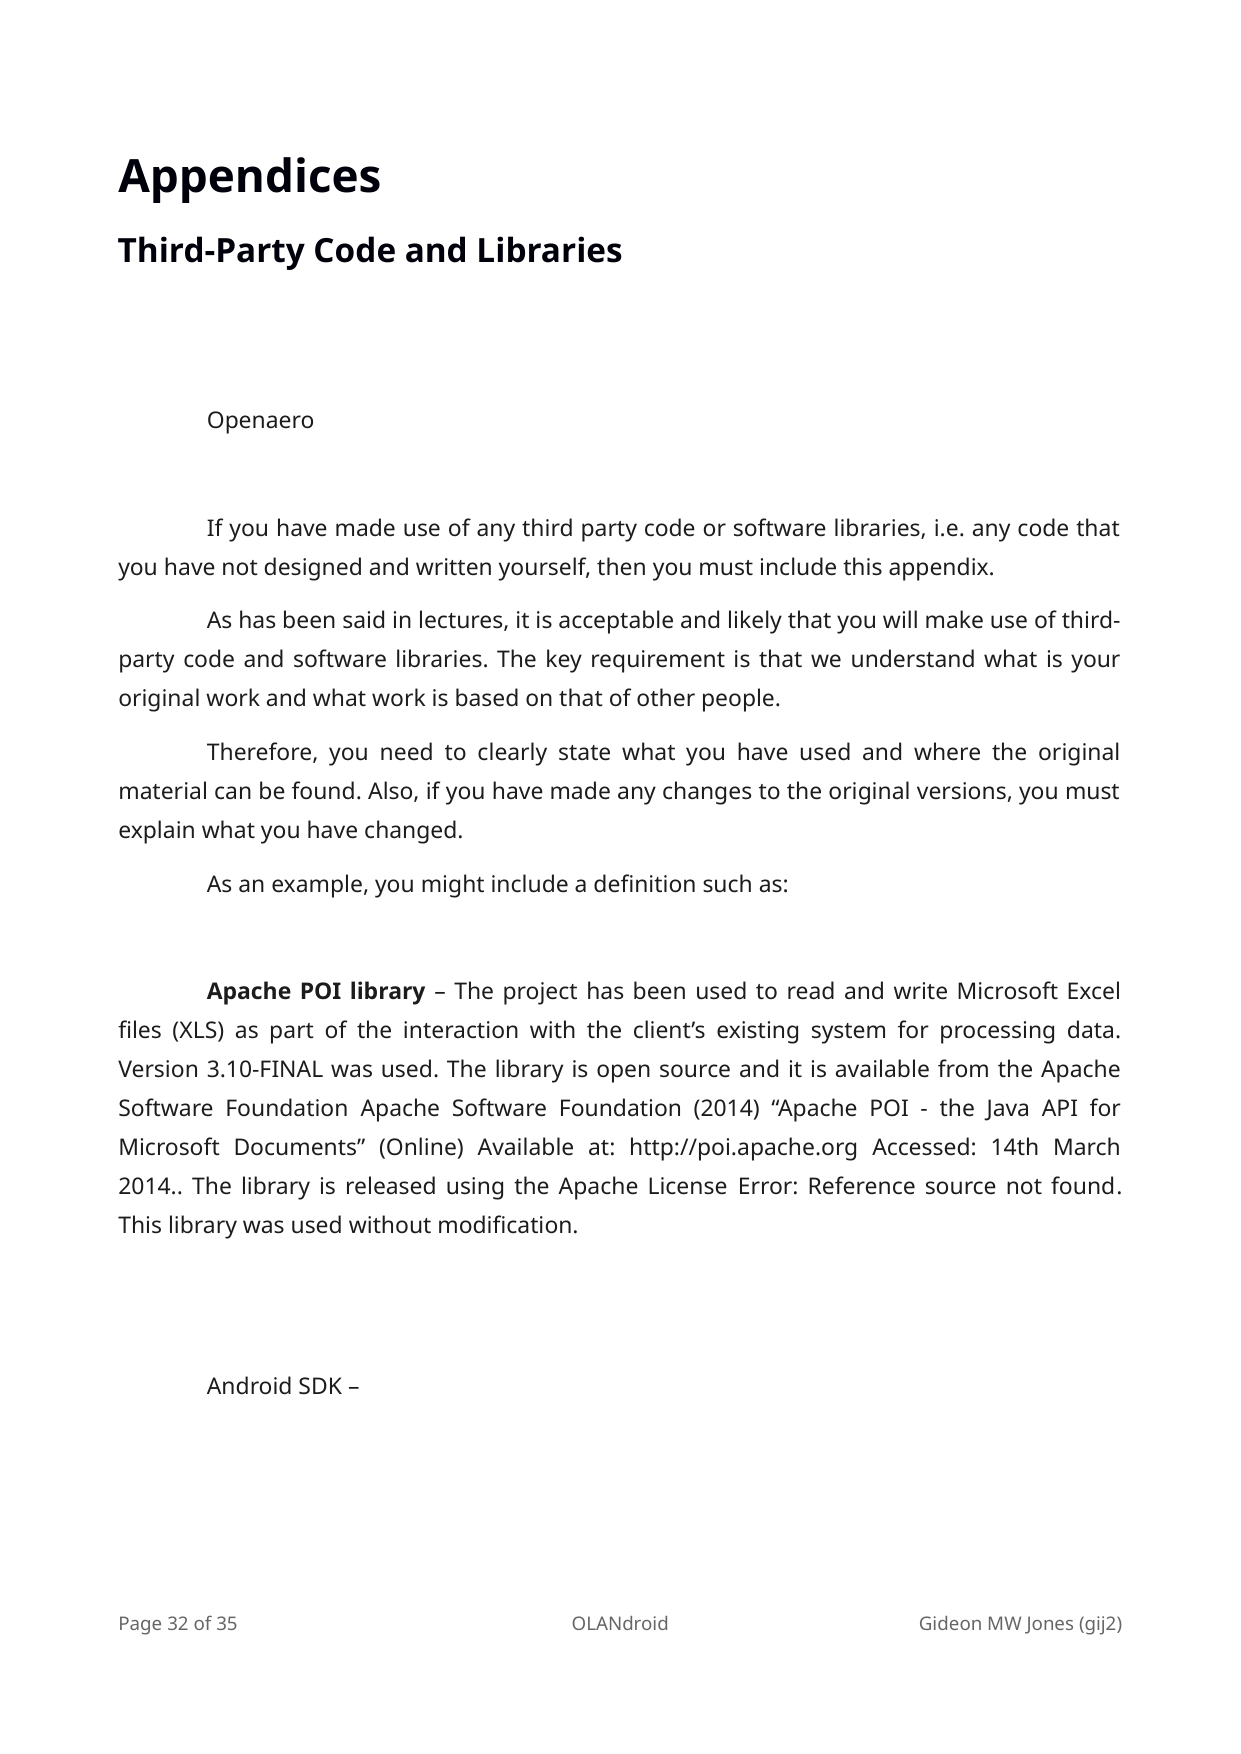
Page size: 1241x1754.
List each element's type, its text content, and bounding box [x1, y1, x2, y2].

text As has been said in lectures, it is acceptable and likely that you will make use of third-party code and software libraries. The key requirement is that we understand what is your original work and what work is based on that of other people. [118, 604, 1122, 713]
text Apache POI library – The project has been used to read and write Microsoft Excel files (XLS) as part of the interaction with the client’s existing system for processing data. Version 3.10-FINAL was used. The library is open source and it is available from the Apache Software Foundation Apache Software Foundation (2014) “Apache POI - the Java API for Microsoft Documents” (Online) Available at: http://poi.apache.org Accessed: 14th March 2014.. The library is released using the Apache License Error: Reference source not found. This library was used without modification. [118, 975, 1122, 1241]
subtitle Third-Party Code and Libraries [117, 226, 1122, 272]
text If you have made use of any third party code or software libraries, i.e. any code that you have not designed and written yourself, then you must include this appendix. [118, 511, 1122, 582]
text As an example, you might include a definition such as: [118, 868, 1122, 899]
text Openaero [118, 404, 1122, 435]
subtitle Appendices [118, 143, 1122, 206]
text Android SDK – [118, 1370, 1122, 1402]
text Therefore, you need to clearly state what you have used and where the original material can be found. Also, if you have made any changes to the original versions, you must explain what you have changed. [118, 736, 1122, 845]
